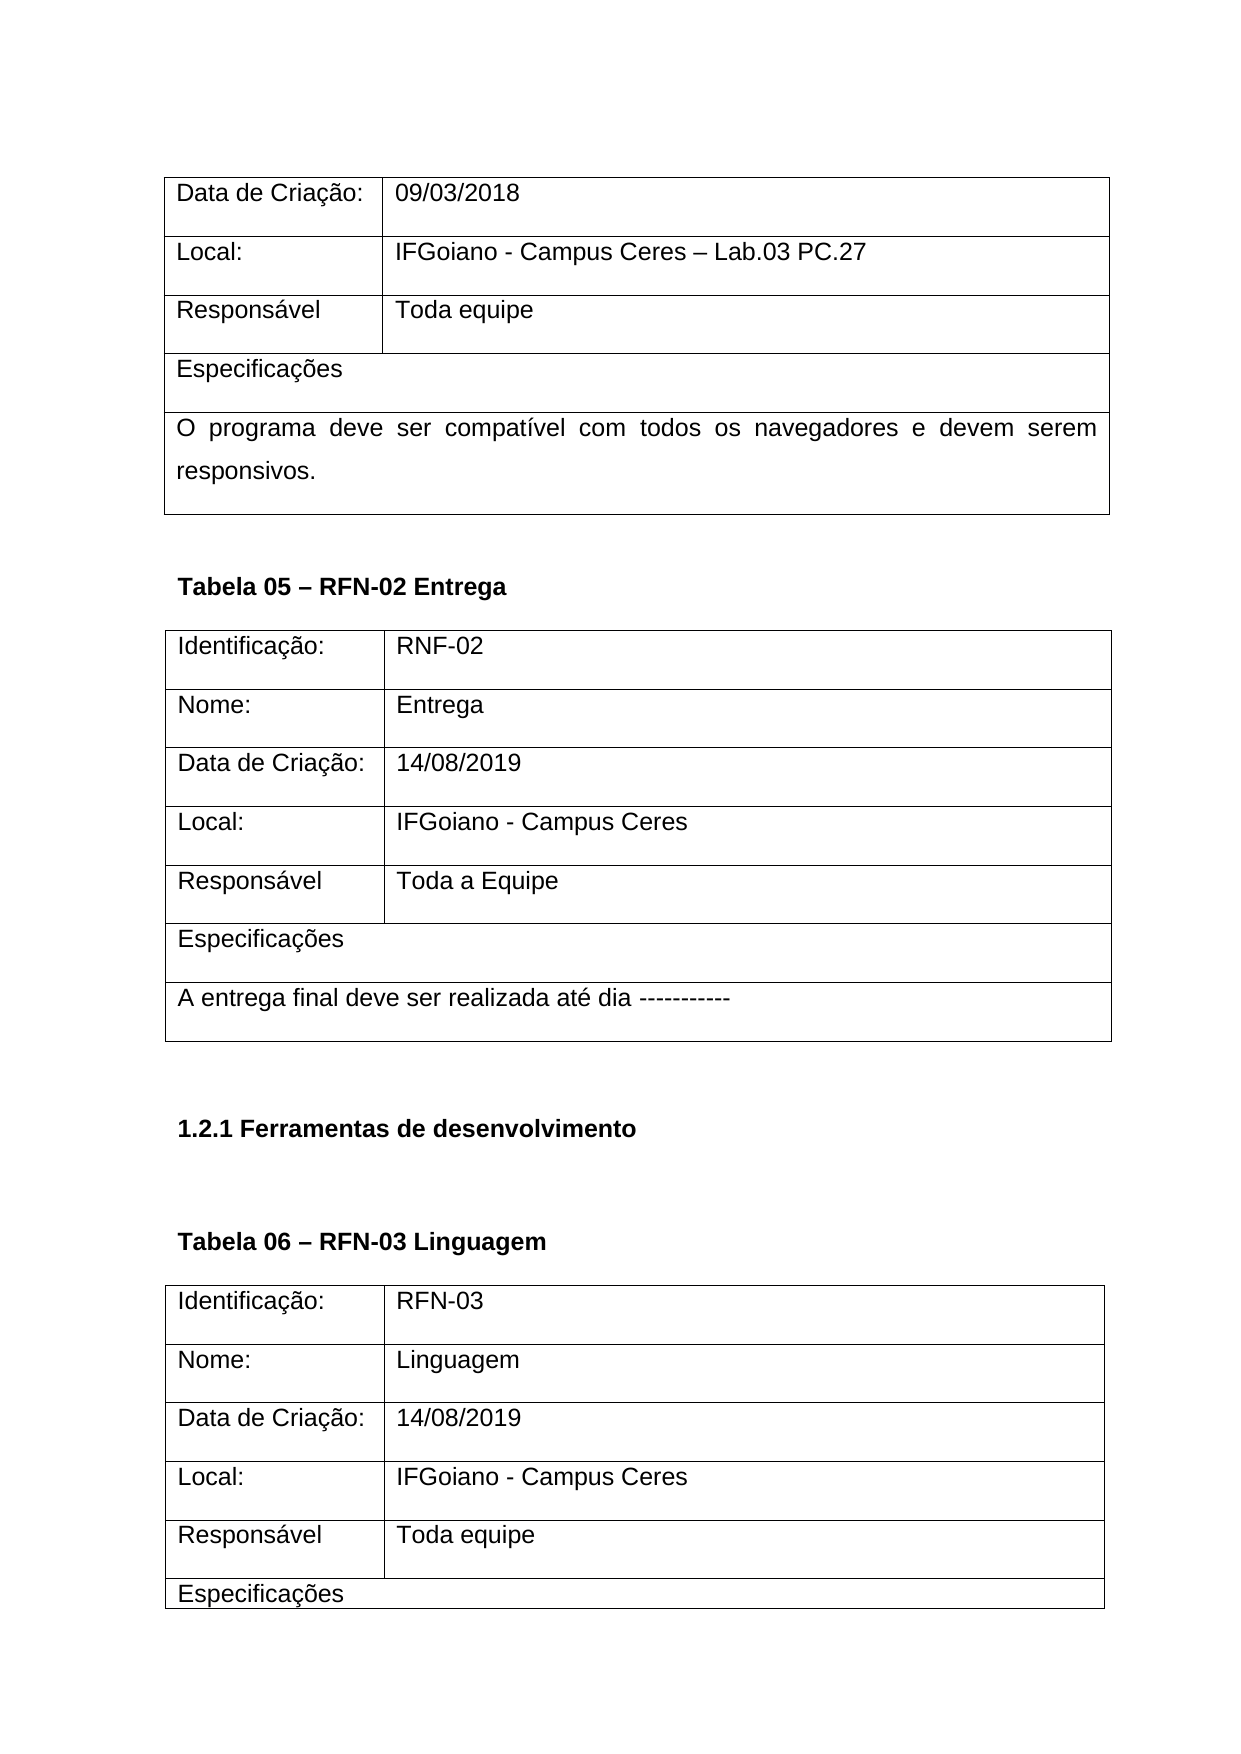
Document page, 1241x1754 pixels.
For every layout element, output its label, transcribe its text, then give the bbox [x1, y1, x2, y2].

table_cell Especificações [166, 924, 1111, 982]
table_cell Especificações [166, 1579, 1104, 1608]
table_header RNF-02 [385, 631, 1111, 689]
table_cell Responsável [166, 866, 384, 923]
table_cell Local: [165, 237, 382, 294]
table_cell A entrega final deve ser realizada até dia ----------- [166, 983, 1111, 1041]
table_cell O programa deve ser compatível com todos os navegadores e devem serem responsivos. [165, 413, 1109, 513]
table_cell 14/08/2019 [385, 1403, 1104, 1461]
list 1.2.1 Ferramentas de desenvolvimento [177, 1114, 1122, 1143]
table_cell Toda equipe [383, 296, 1109, 353]
table_cell IFGoiano - Campus Ceres [385, 1462, 1104, 1519]
table_cell Linguagem [385, 1345, 1104, 1402]
table_cell Nome: [166, 690, 384, 747]
table_cell Toda equipe [385, 1521, 1104, 1578]
table_cell 14/08/2019 [385, 748, 1111, 806]
table_cell Especificações [165, 354, 1109, 412]
text Tabela 05 – RFN-02 Entrega [177, 572, 1122, 601]
text Tabela 06 – RFN-03 Linguagem [177, 1227, 1122, 1256]
table_cell IFGoiano - Campus Ceres – Lab.03 PC.27 [383, 237, 1109, 294]
table_cell Toda a Equipe [385, 866, 1111, 923]
table_cell Nome: [166, 1345, 384, 1402]
table_cell Responsável [166, 1521, 384, 1578]
table_cell Data de Criação: [166, 748, 384, 806]
table_header Identificação: [166, 1286, 384, 1343]
table_cell Local: [166, 807, 384, 864]
table_cell IFGoiano - Campus Ceres [385, 807, 1111, 864]
table_cell Local: [166, 1462, 384, 1519]
table_cell 09/03/2018 [383, 178, 1109, 236]
table_cell Data de Criação: [166, 1403, 384, 1461]
table_cell Entrega [385, 690, 1111, 747]
table_header RFN-03 [385, 1286, 1104, 1343]
table_cell Responsável [165, 296, 382, 353]
table_cell Data de Criação: [165, 178, 382, 236]
table_header Identificação: [166, 631, 384, 689]
